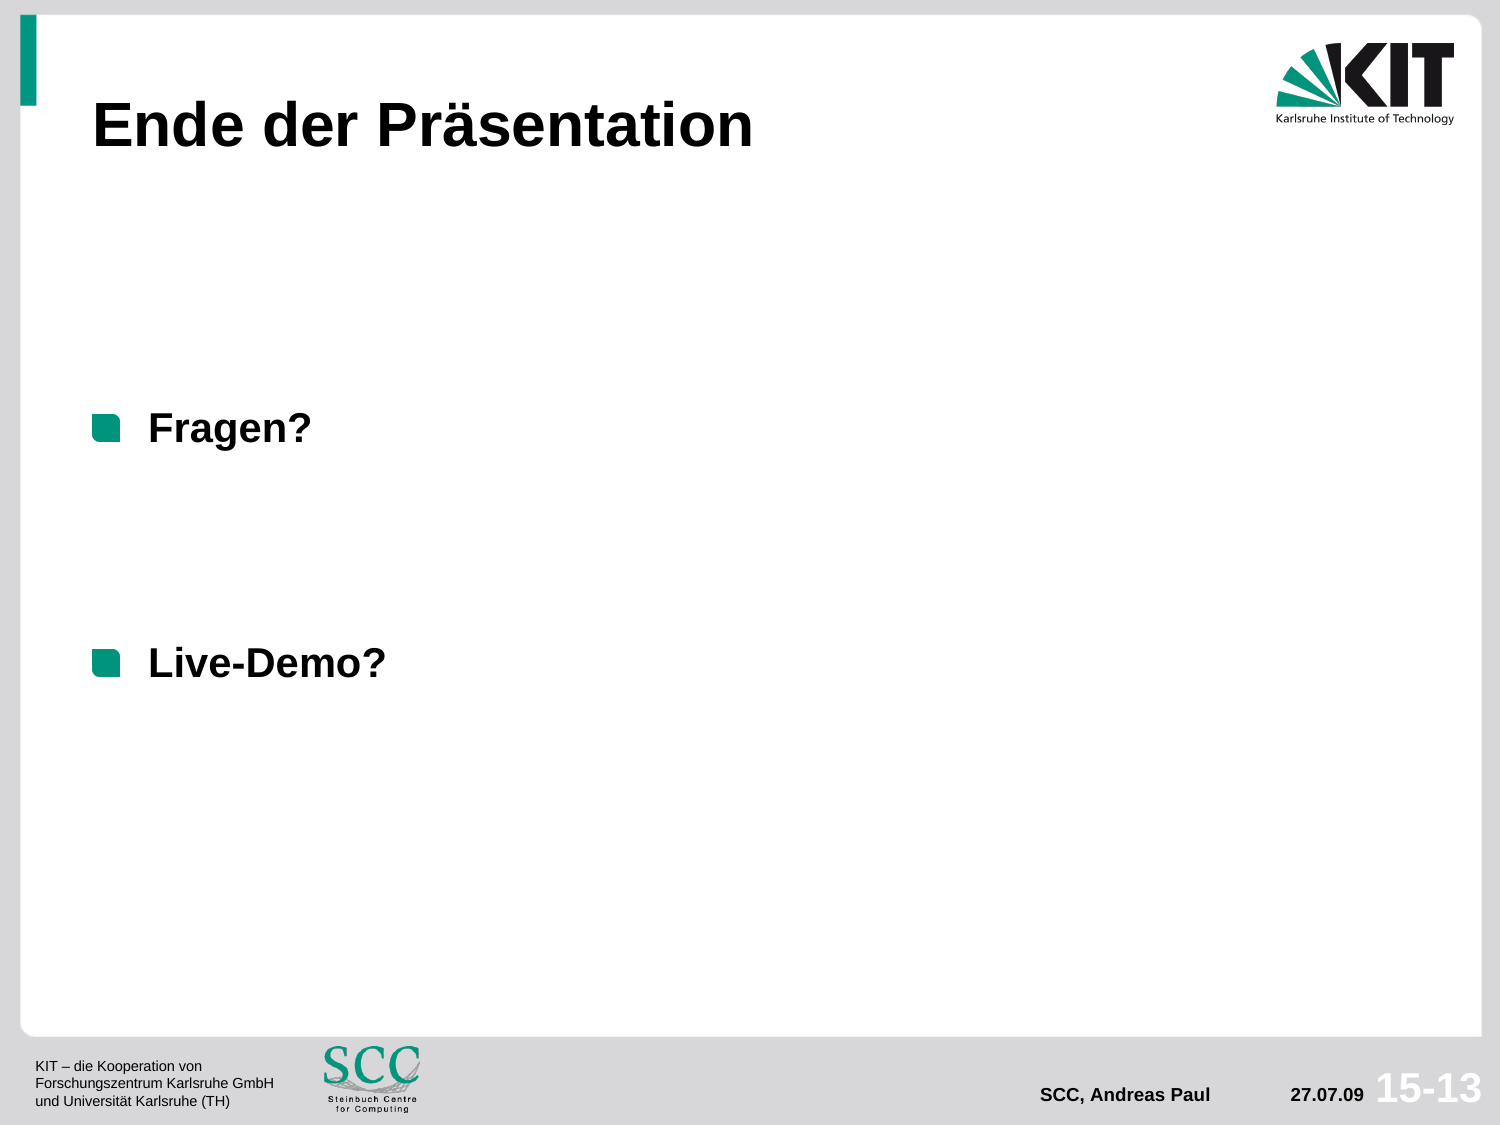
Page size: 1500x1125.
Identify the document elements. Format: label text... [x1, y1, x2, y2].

title Ende der Präsentation [92, 56, 1148, 192]
picture [0, 0, 1500, 1125]
list Fragen? Live-Demo? [92, 228, 1443, 957]
